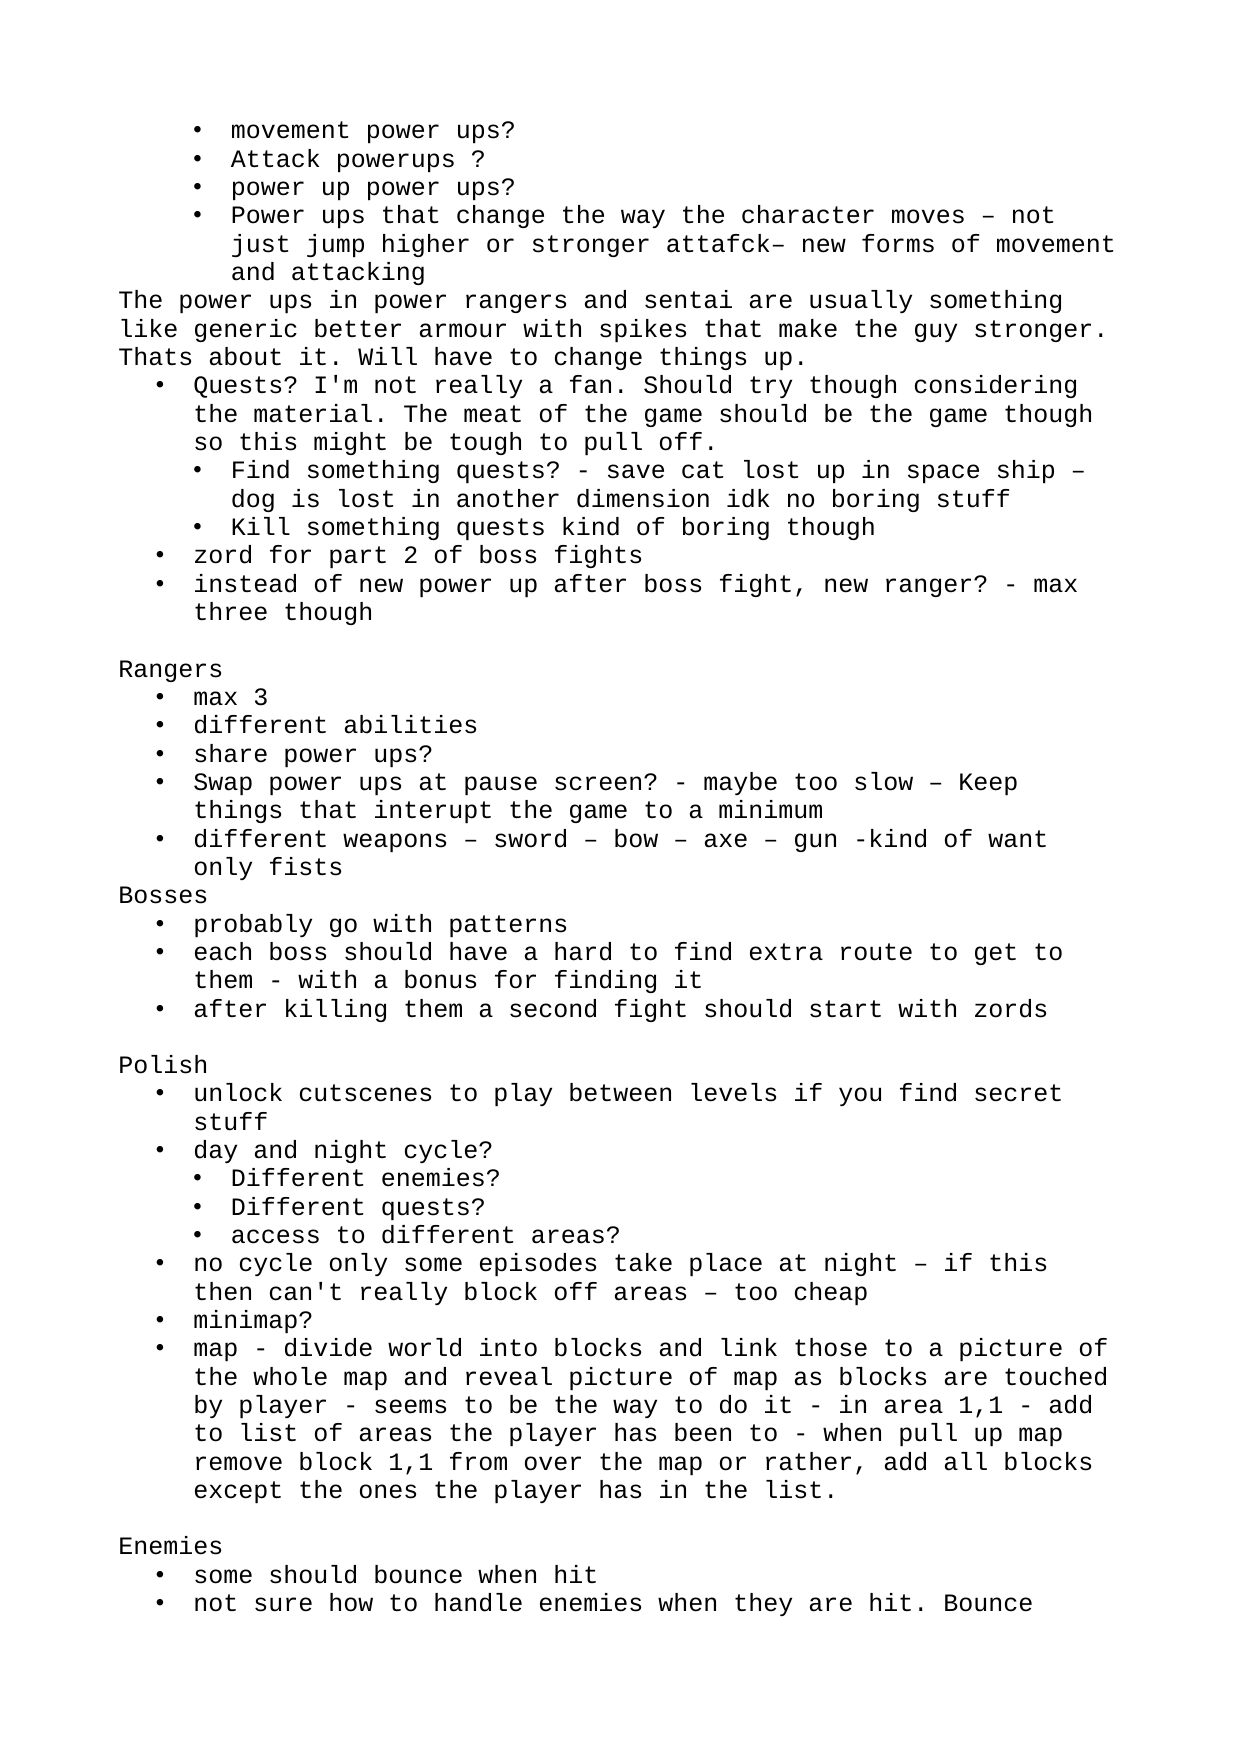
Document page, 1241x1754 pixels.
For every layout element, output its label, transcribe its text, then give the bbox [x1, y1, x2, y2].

list map - divide world into blocks and link those to a picture of the whole map and reveal picture of map as blocks are touched by player - seems to be the way to do it - in area 1,1 - add to list of areas the player has been to - when pull up map remove block 1,1 from over the map or rather, add all blocks except the ones the player has in the list. [156, 1336, 1122, 1506]
text Enemies [118, 1534, 1122, 1562]
list minimap? [156, 1307, 1122, 1336]
list not sure how to handle enemies when they are hit. Bounce [156, 1591, 1122, 1619]
list no cycle only some episodes take place at night – if this then can't really block off areas – too cheap [156, 1251, 1122, 1307]
text The power ups in power rangers and sentai are usually something like generic better armour with spikes that make the guy stronger. Thats about it. Will have to change things up. [118, 288, 1122, 373]
list each boss should have a hard to find extra route to get to them - with a bonus for finding it [156, 939, 1122, 996]
text Bosses [118, 883, 1122, 911]
text Rangers [118, 656, 1122, 684]
text Polish [118, 1052, 1122, 1081]
list Power ups that change the way the character moves – not just jump higher or stronger attafck– new forms of movement and attacking [193, 203, 1122, 288]
list Quests? I'm not really a fan. Should try though considering the material. The meat of the game should be the game though so this might be tough to pull off. [156, 373, 1122, 458]
list Different quests? [193, 1194, 1122, 1222]
list share power ups? [156, 741, 1122, 769]
list probably go with patterns [156, 911, 1122, 939]
list Attack powerups ? [193, 146, 1122, 175]
list different abilities [156, 713, 1122, 741]
list Different enemies? [193, 1166, 1122, 1194]
list Swap power ups at pause screen? - maybe too slow – Keep things that interupt the game to a minimum [156, 769, 1122, 826]
list movement power ups? [193, 118, 1122, 146]
list after killing them a second fight should start with zords [156, 996, 1122, 1024]
list access to different areas? [193, 1222, 1122, 1251]
list some should bounce when hit [156, 1562, 1122, 1591]
list max 3 [156, 684, 1122, 713]
list instead of new power up after boss fight, new ranger? - max three though [156, 571, 1122, 628]
list unlock cutscenes to play between levels if you find secret stuff [156, 1081, 1122, 1137]
list different weapons – sword – bow – axe – gun -kind of want only fists [156, 826, 1122, 883]
list zord for part 2 of boss fights [156, 543, 1122, 571]
list Kill something quests kind of boring though [193, 515, 1122, 543]
list Find something quests? - save cat lost up in space ship – dog is lost in another dimension idk no boring stuff [193, 458, 1122, 515]
list power up power ups? [193, 175, 1122, 203]
list day and night cycle? [156, 1137, 1122, 1166]
